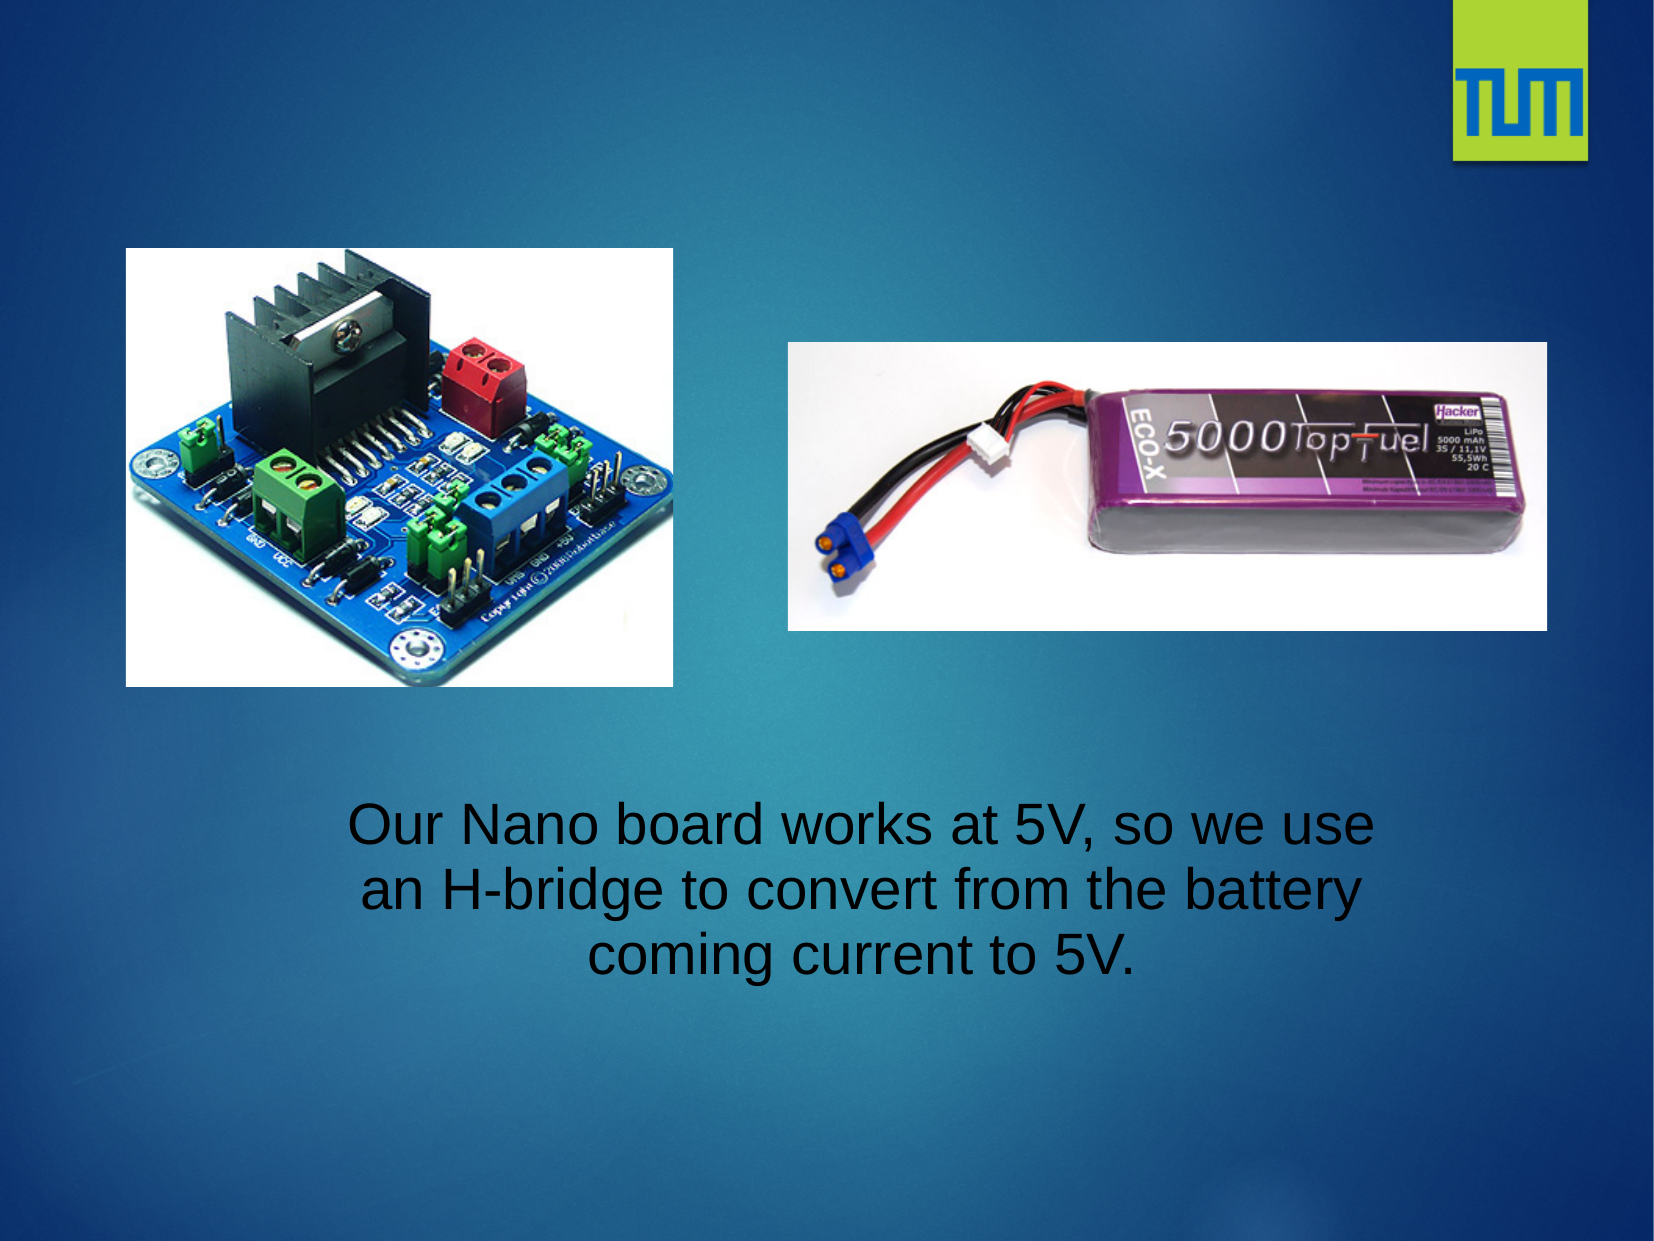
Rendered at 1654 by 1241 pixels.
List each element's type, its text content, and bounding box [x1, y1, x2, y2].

picture [0, 0, 1654, 1241]
list Our Nano board works at 5V, so we use an H-bridge to convert from the battery coming current to 5V. [236, 791, 1418, 1099]
